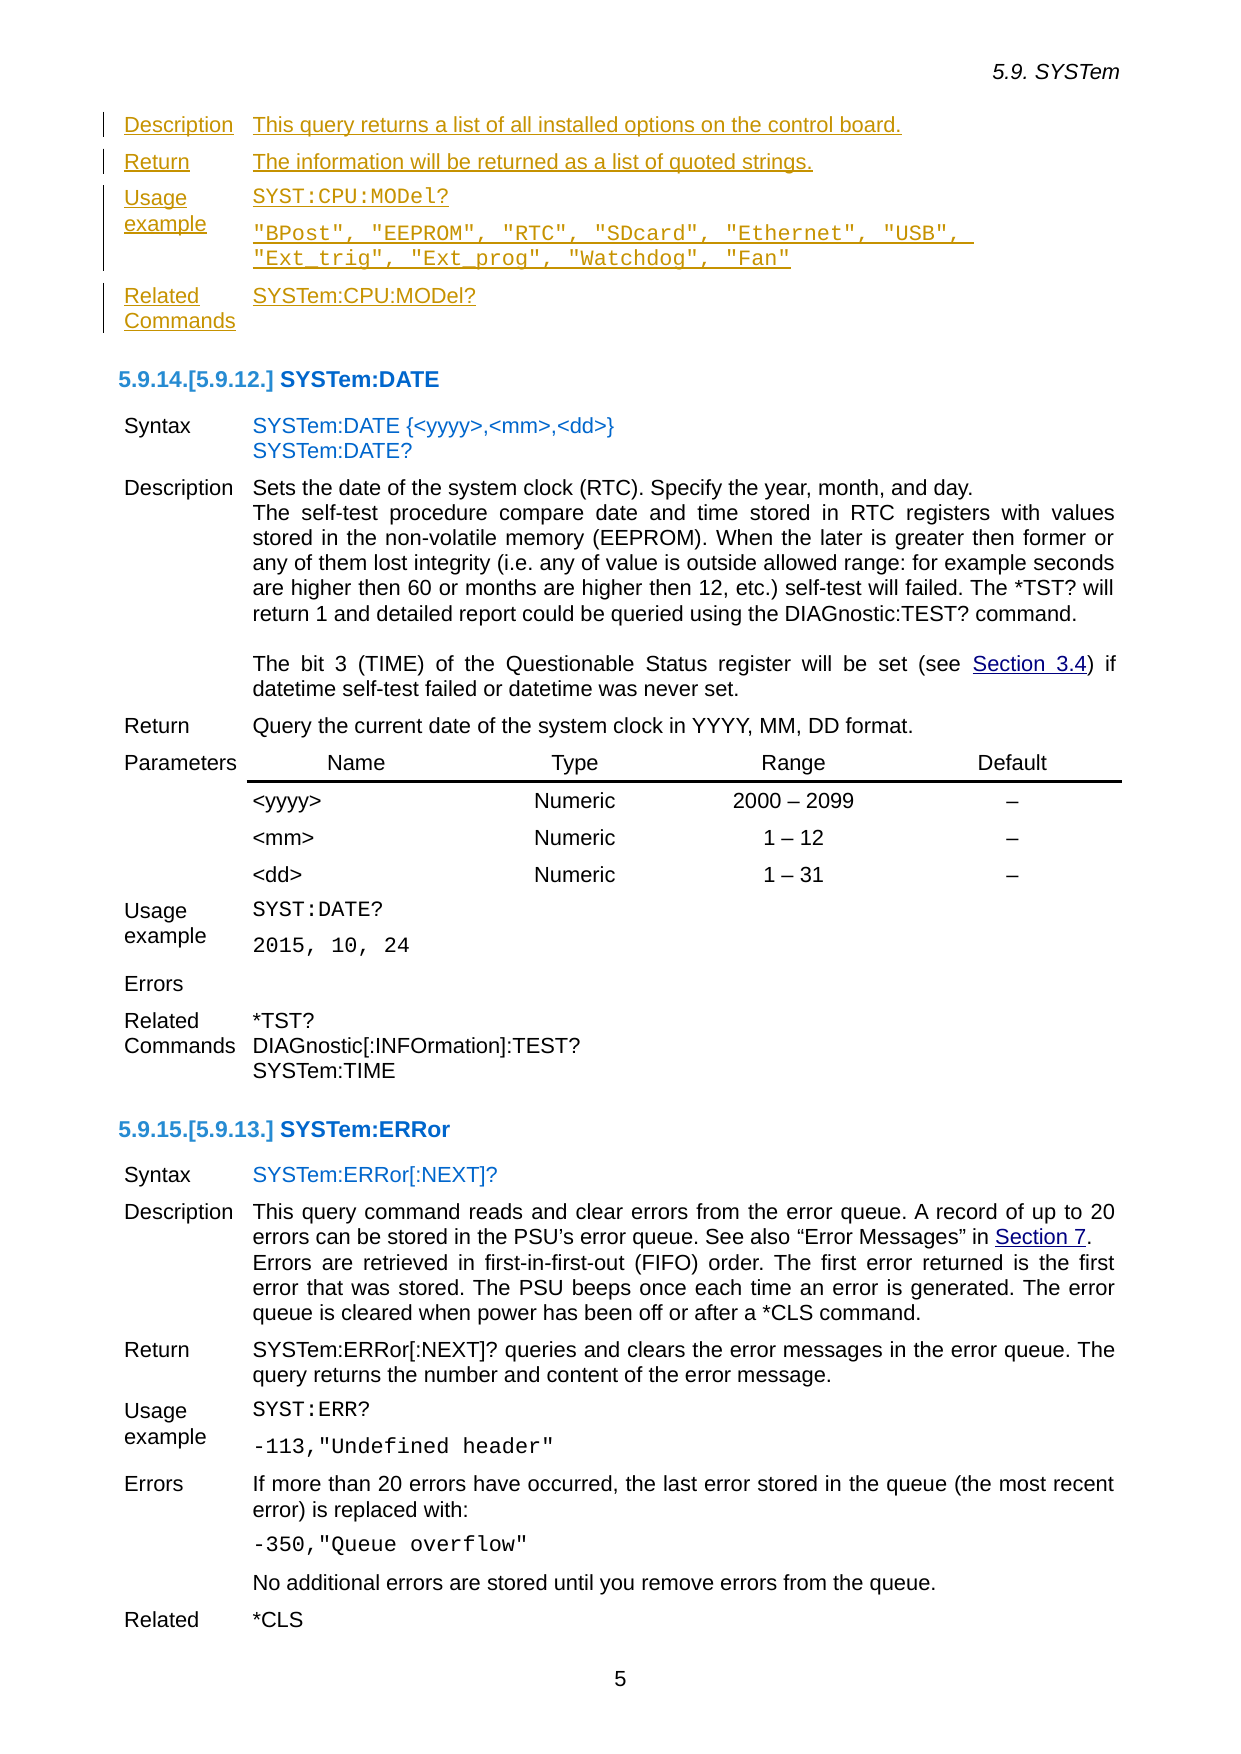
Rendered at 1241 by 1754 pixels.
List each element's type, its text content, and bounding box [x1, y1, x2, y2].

table_cell Errors [118, 965, 247, 1002]
table_cell The information will be returned as a list of quoted strings. [247, 143, 1122, 179]
table_cell SYST:CPU:MODel? "BPost", "EEPROM", "RTC", "SDcard", "Ethernet", "USB", "Ext_trig", "Ext_prog", "Watchdog", "Fan" [247, 180, 1122, 277]
table_header Syntax [118, 1157, 247, 1193]
table_cell [247, 965, 1122, 1002]
table_cell Name [247, 744, 465, 780]
table_cell – [903, 819, 1122, 856]
table_cell 1 – 31 [684, 856, 903, 892]
table_cell Related Commands [118, 1002, 247, 1089]
table_cell Type [465, 744, 684, 780]
table_cell Description [118, 106, 247, 143]
table_cell Range [684, 744, 903, 780]
table_cell SYST:DATE? 2015, 10, 24 [247, 893, 1122, 965]
table_cell Return [118, 1331, 247, 1393]
table_cell Numeric [465, 783, 684, 819]
table_cell Numeric [465, 819, 684, 856]
table_cell Sets the date of the system clock (RTC). Specify the year, month, and day. The self-test procedure compare date and time stored in RTC registers with values stored in the non-volatile memory (EEPROM). When the later is greater then former or any of them lost integrity (i.e. any of value is outside allowed range: for example seconds are higher then 60 or months are higher then 12, etc.) self-test will failed. The *TST? will return 1 and detailed report could be queried using the DIAGnostic:TEST? command. The bit 3 (TIME) of the Questionable Status register will be set (see Section 3.4) if datetime self-test failed or datetime was never set. [247, 469, 1122, 707]
table_cell Errors [118, 1466, 247, 1601]
table_header Syntax [118, 407, 247, 469]
table_cell *CLS [247, 1601, 1122, 1638]
table_cell – [903, 856, 1122, 892]
table_cell Usage example [118, 893, 247, 965]
table_cell <yyyy> [247, 783, 465, 819]
table_cell *TST? DIAGnostic[:INFOrmation]:TEST? SYSTem:TIME [247, 1002, 1122, 1089]
table_cell Query the current date of the system clock in YYYY, MM, DD format. [247, 707, 1122, 744]
table_cell This query command reads and clear errors from the error queue. A record of up to 20 errors can be stored in the PSU’s error queue. See also “Error Messages” in Section 7. Errors are retrieved in first-in-first-out (FIFO) order. The first error returned is the first error that was stored. The PSU beeps once each time an error is generated. The error queue is cleared when power has been off or after a *CLS command. [247, 1193, 1122, 1331]
table_cell Related Commands [118, 277, 247, 339]
table_cell Usage example [118, 1393, 247, 1466]
table_cell Description [118, 469, 247, 707]
table_header SYSTem:DATE {<yyyy>,<mm>,<dd>} SYSTem:DATE? [247, 407, 1122, 469]
subtitle SYSTem:DATE [118, 366, 1122, 392]
table_cell 2000 – 2099 [684, 783, 903, 819]
table_header SYSTem:ERRor[:NEXT]? [247, 1157, 1122, 1193]
table_cell Numeric [465, 856, 684, 892]
table_cell Default [903, 744, 1122, 780]
table_cell Description [118, 1193, 247, 1331]
table_cell – [903, 783, 1122, 819]
table_cell 1 – 12 [684, 819, 903, 856]
table_cell SYST:ERR? -113,"Undefined header" [247, 1393, 1122, 1466]
table_cell Return [118, 143, 247, 179]
table_cell Return [118, 707, 247, 744]
table_cell This query returns a list of all installed options on the control board. [247, 106, 1122, 143]
subtitle SYSTem:ERRor [118, 1116, 1122, 1142]
table_cell If more than 20 errors have occurred, the last error stored in the queue (the most recent error) is replaced with: -350,"Queue overflow" No additional errors are stored until you remove errors from the queue. [247, 1466, 1122, 1601]
table_cell <dd> [247, 856, 465, 892]
table_cell Usage example [118, 180, 247, 277]
table_cell <mm> [247, 819, 465, 856]
table_cell SYSTem:CPU:MODel? [247, 277, 1122, 339]
table_cell Parameters [118, 744, 247, 892]
table_cell Related [118, 1601, 247, 1638]
table_cell SYSTem:ERRor[:NEXT]? queries and clears the error messages in the error queue. The query returns the number and content of the error message. [247, 1331, 1122, 1393]
